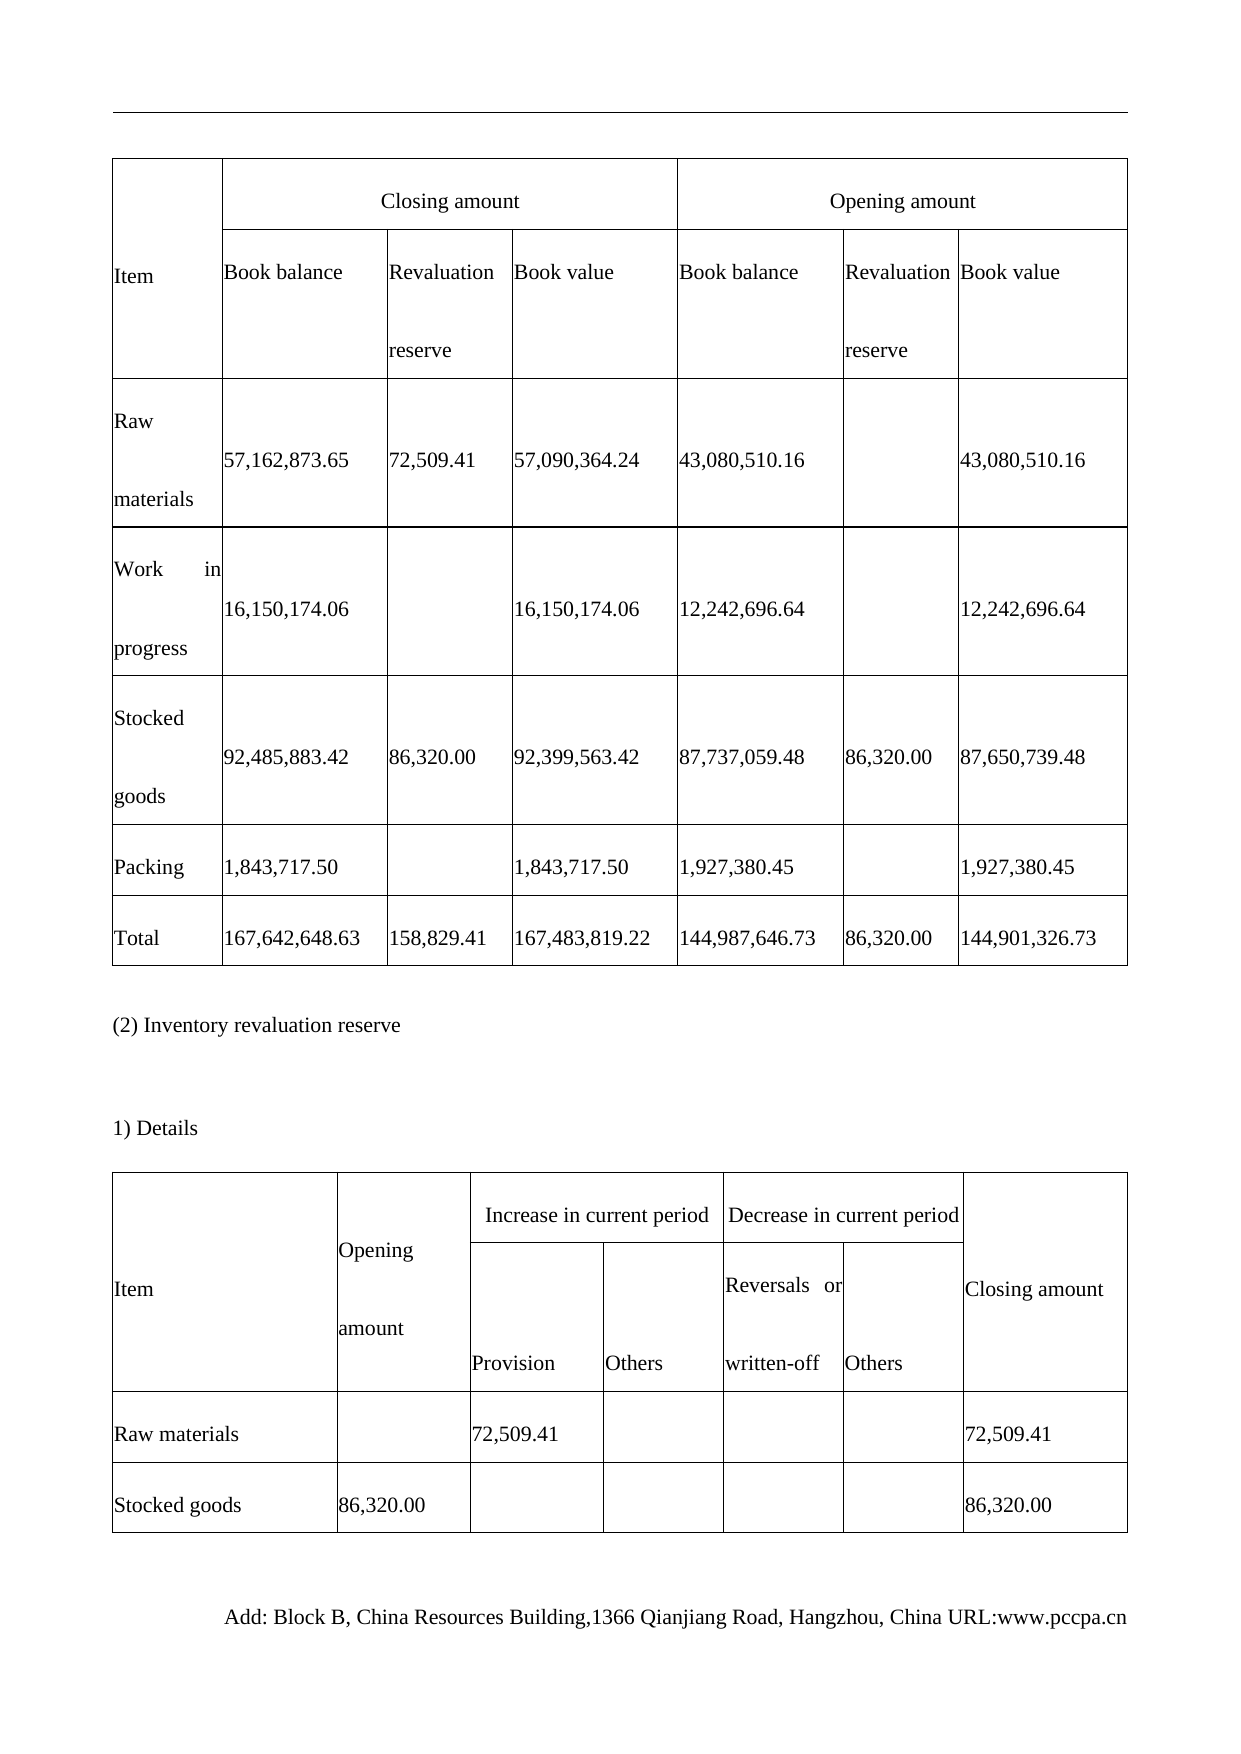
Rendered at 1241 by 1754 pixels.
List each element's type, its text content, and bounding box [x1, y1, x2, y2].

table_cell Packing [113, 825, 222, 894]
table_cell 92,485,883.42 [223, 676, 387, 824]
table_cell Book value [959, 230, 1127, 378]
table_cell [338, 1392, 470, 1462]
table_cell 72,509.41 [964, 1392, 1127, 1462]
table_cell 158,829.41 [388, 896, 512, 965]
table_cell [844, 528, 958, 675]
table_header Opening amount [678, 159, 1127, 229]
table_cell 167,642,648.63 [223, 896, 387, 965]
table_cell Work in progress [113, 528, 222, 675]
table_cell 43,080,510.16 [678, 379, 843, 526]
table_cell [844, 379, 958, 526]
table_cell Stocked goods [113, 676, 222, 824]
table_cell 86,320.00 [338, 1463, 470, 1532]
table_cell Others [604, 1243, 723, 1391]
table_header Closing amount [223, 159, 677, 229]
table_cell 86,320.00 [964, 1463, 1127, 1532]
table_cell [388, 528, 512, 675]
text (2) Inventory revaluation reserve [112, 983, 1128, 1046]
table_cell [471, 1463, 603, 1532]
table_cell 1,927,380.45 [959, 825, 1127, 894]
table_cell 12,242,696.64 [959, 528, 1127, 675]
table_cell 57,162,873.65 [223, 379, 387, 526]
table_cell 72,509.41 [471, 1392, 603, 1462]
table_cell [724, 1392, 843, 1462]
table_cell Others [844, 1243, 963, 1391]
table_cell 16,150,174.06 [223, 528, 387, 675]
table_cell [724, 1463, 843, 1532]
table_cell [844, 1463, 963, 1532]
table_cell 87,737,059.48 [678, 676, 843, 824]
table_cell 72,509.41 [388, 379, 512, 526]
table_cell 57,090,364.24 [513, 379, 677, 526]
table_cell Raw materials [113, 379, 222, 526]
table_cell 144,901,326.73 [959, 896, 1127, 965]
table_header Item [113, 1173, 337, 1391]
table_cell Book value [513, 230, 677, 378]
table_cell Book balance [678, 230, 843, 378]
table_cell [604, 1463, 723, 1532]
table_cell Stocked goods [113, 1463, 337, 1532]
table_cell Reversals or written-off [724, 1243, 843, 1391]
table_cell Provision [471, 1243, 603, 1391]
table_header Item [113, 159, 222, 378]
table_cell 144,987,646.73 [678, 896, 843, 965]
table_cell [844, 825, 958, 894]
table_cell Revaluation reserve [388, 230, 512, 378]
table_cell 167,483,819.22 [513, 896, 677, 965]
table_cell Raw materials [113, 1392, 337, 1462]
table_cell 87,650,739.48 [959, 676, 1127, 824]
table_cell Book balance [223, 230, 387, 378]
table_header Increase in current period [471, 1173, 723, 1242]
table_cell 16,150,174.06 [513, 528, 677, 675]
table_cell 86,320.00 [844, 896, 958, 965]
table_cell [604, 1392, 723, 1462]
table_cell 1,843,717.50 [513, 825, 677, 894]
table_cell 1,927,380.45 [678, 825, 843, 894]
table_header Opening amount [338, 1173, 470, 1391]
table_cell Revaluation reserve [844, 230, 958, 378]
table_cell 92,399,563.42 [513, 676, 677, 824]
table_cell 86,320.00 [388, 676, 512, 824]
table_header Decrease in current period [724, 1173, 963, 1242]
table_cell [844, 1392, 963, 1462]
table_cell Total [113, 896, 222, 965]
table_header Closing amount [964, 1173, 1127, 1391]
table_cell 86,320.00 [844, 676, 958, 824]
table_cell 1,843,717.50 [223, 825, 387, 894]
table_cell 43,080,510.16 [959, 379, 1127, 526]
table_cell 12,242,696.64 [678, 528, 843, 675]
text 1) Details [112, 1086, 1128, 1148]
table_cell [388, 825, 512, 894]
